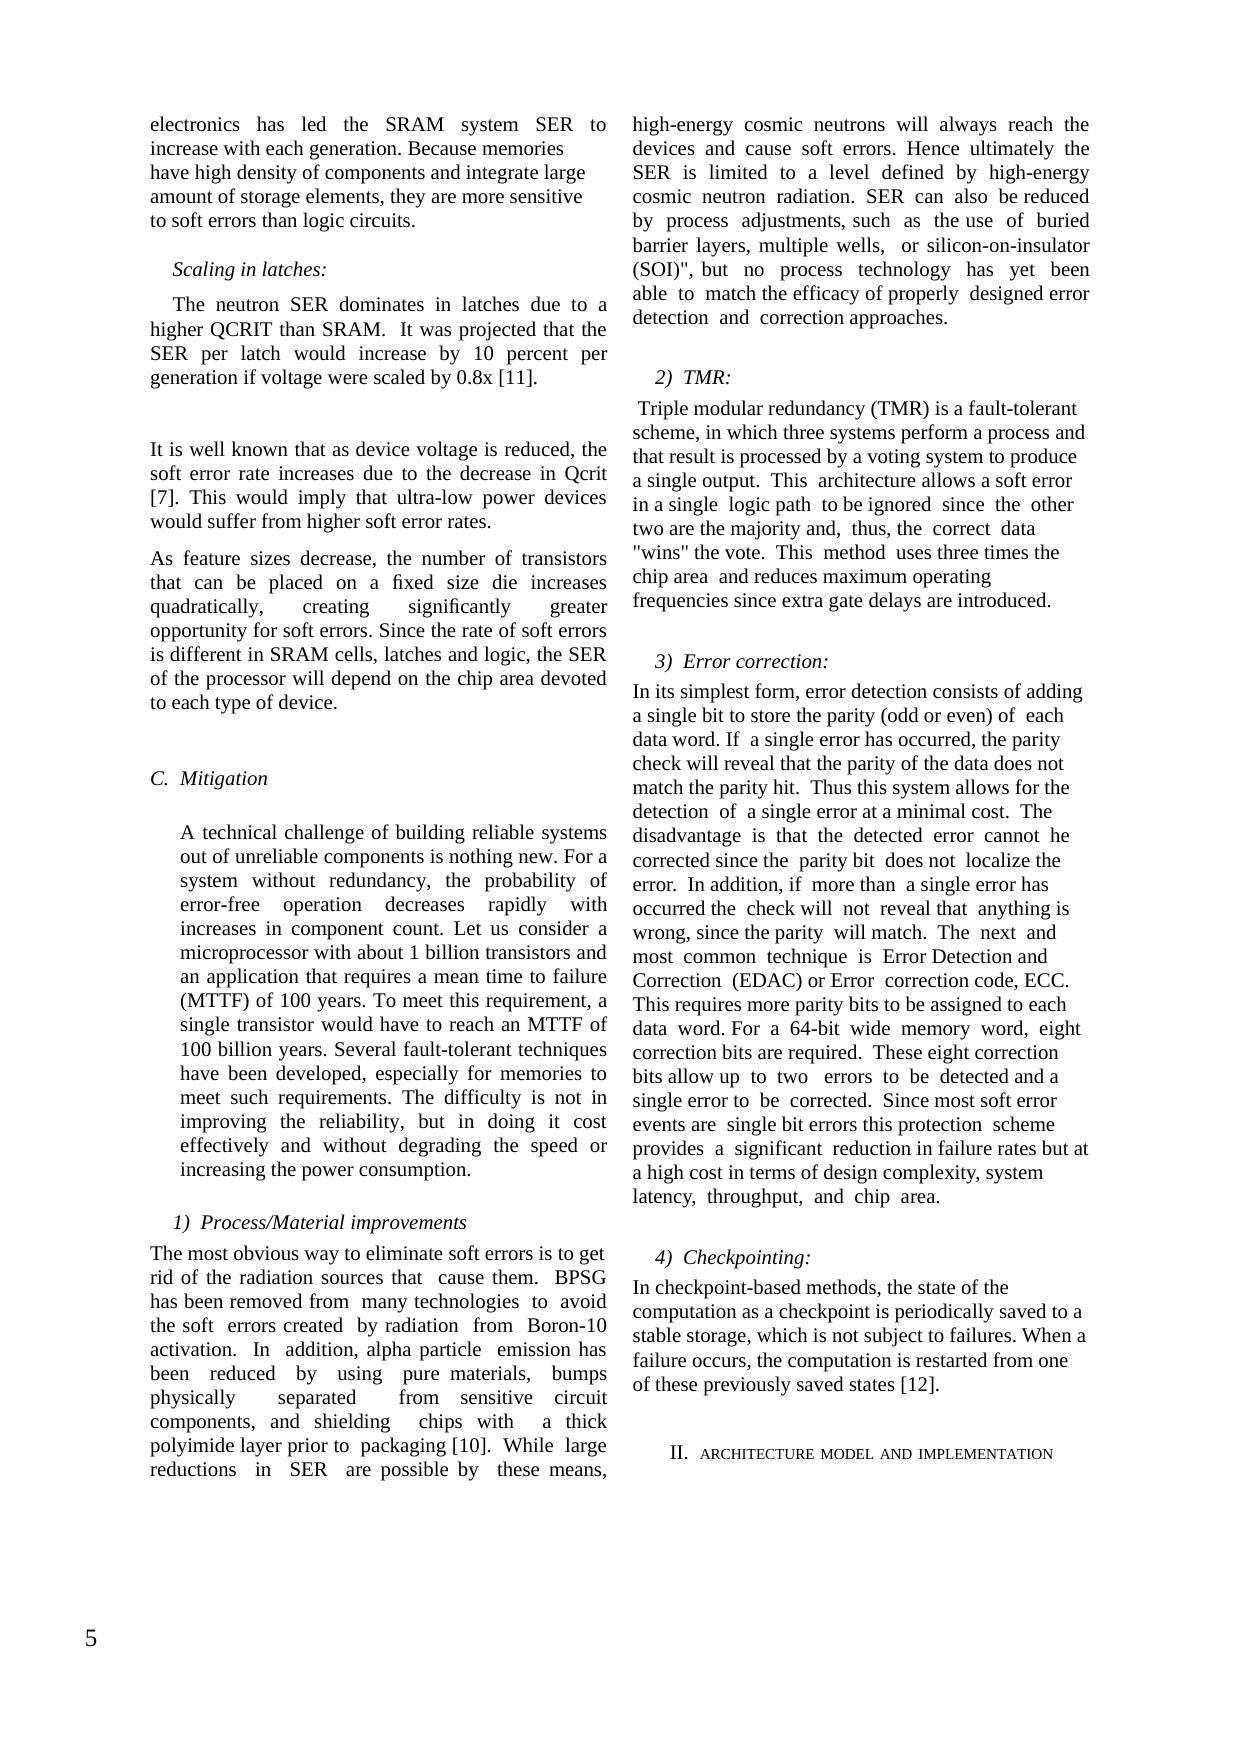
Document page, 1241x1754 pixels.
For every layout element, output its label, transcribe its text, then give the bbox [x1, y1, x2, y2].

subtitle architecture model and implementation [632, 1438, 1090, 1465]
text amount of storage elements, they are more sensitive [150, 184, 608, 208]
text The neutron SER dominates in latches due to a higher QCRIT than SRAM. It was projected that the SER per latch would increase by 10 percent per generation if voltage were scaled by 0.8x [11]. [150, 292, 608, 389]
text Scaling in latches: [150, 257, 608, 281]
subtitle As feature sizes decrease, the number of transistors that can be placed on a ﬁxed size die increases quadratically, creating signiﬁcantly greater opportunity for soft errors. Since the rate of soft errors is different in SRAM cells, latches and logic, the SER of the processor will depend on the chip area devoted to each type of device. [150, 546, 608, 714]
list A technical challenge of building reliable systems out of unreliable components is nothing new. For a system without redundancy, the probability of error-free operation decreases rapidly with increases in component count. Let us consider a microprocessor with about 1 billion transistors and an application that requires a mean time to failure (MTTF) of 100 years. To meet this requirement, a single transistor would have to reach an MTTF of 100 billion years. Several fault-tolerant techniques have been developed, especially for memories to meet such requirements. The difficulty is not in improving the reliability, but in doing it cost effectively and without degrading the speed or increasing the power consumption. [150, 820, 608, 1181]
subtitle It is well known that as device voltage is reduced, the soft error rate increases due to the decrease in Qcrit [7]. This would imply that ultra-low power devices would suffer from higher soft error rates. [150, 437, 608, 533]
text high-energy cosmic neutrons will always reach the devices and cause soft errors. Hence ultimately the SER is limited to a level defined by high-energy cosmic neutron radiation. SER can also be reduced by process adjustments, such as the use of buried barrier layers, multiple wells, or silicon-on-insulator (SOI)", but no process technology has yet been able to match the efficacy of properly designed error detection and correction approaches. [632, 112, 1090, 329]
subtitle Checkpointing: [632, 1245, 1090, 1269]
text The most obvious way to eliminate soft errors is to get [150, 1241, 608, 1265]
subtitle Error correction: [632, 649, 1090, 673]
text rid of the radiation sources that cause them. BPSG has been removed from many technologies to avoid the soft errors created by radiation from Boron-10 activation. In addition, alpha particle emission has been reduced by using pure materials, bumps physically separated from sensitive circuit components, and shielding chips with a thick polyimide layer prior to packaging [10]. While large reductions in SER are possible by these means, [150, 1265, 608, 1481]
text electronics has led the SRAM system SER to increase with each generation. Because memories [150, 112, 608, 160]
text In its simplest form, error detection consists of adding a single bit to store the parity (odd or even) of each data word. If a single error has occurred, the parity check will reveal that the parity of the data does not match the parity hit. Thus this system allows for the detection of a single error at a minimal cost. The disadvantage is that the detected error cannot he corrected since the parity bit does not localize the error. In addition, if more than a single error has occurred the check will not reveal that anything is wrong, since the parity will match. The next and most common technique is Error Detection and Correction (EDAC) or Error correction code, ECC. This requires more parity bits to be assigned to each data word. For a 64-bit wide memory word, eight correction bits are required. These eight correction bits allow up to two errors to be detected and a single error to be corrected. Since most soft error events are single bit errors this protection scheme provides a significant reduction in failure rates but at a high cost in terms of design complexity, system latency, throughput, and chip area. [632, 679, 1090, 1208]
subtitle Mitigation [150, 766, 608, 790]
text to soft errors than logic circuits. [150, 208, 608, 232]
subtitle TMR: [632, 365, 1090, 389]
text Triple modular redundancy (TMR) is a fault-tolerant scheme, in which three systems perform a process and that result is processed by a voting system to produce a single output. This architecture allows a soft error in a single logic path to be ignored since the other two are the majority and, thus, the correct data "wins" the vote. This method uses three times the chip area and reduces maximum operating frequencies since extra gate delays are introduced. [632, 396, 1090, 612]
text In checkpoint-based methods, the state of the computation as a checkpoint is periodically saved to a stable storage, which is not subject to failures. When a failure occurs, the computation is restarted from one of these previously saved states [12]. [632, 1275, 1090, 1396]
subtitle Process/Material improvements [150, 1210, 608, 1234]
text have high density of components and integrate large [150, 160, 608, 184]
